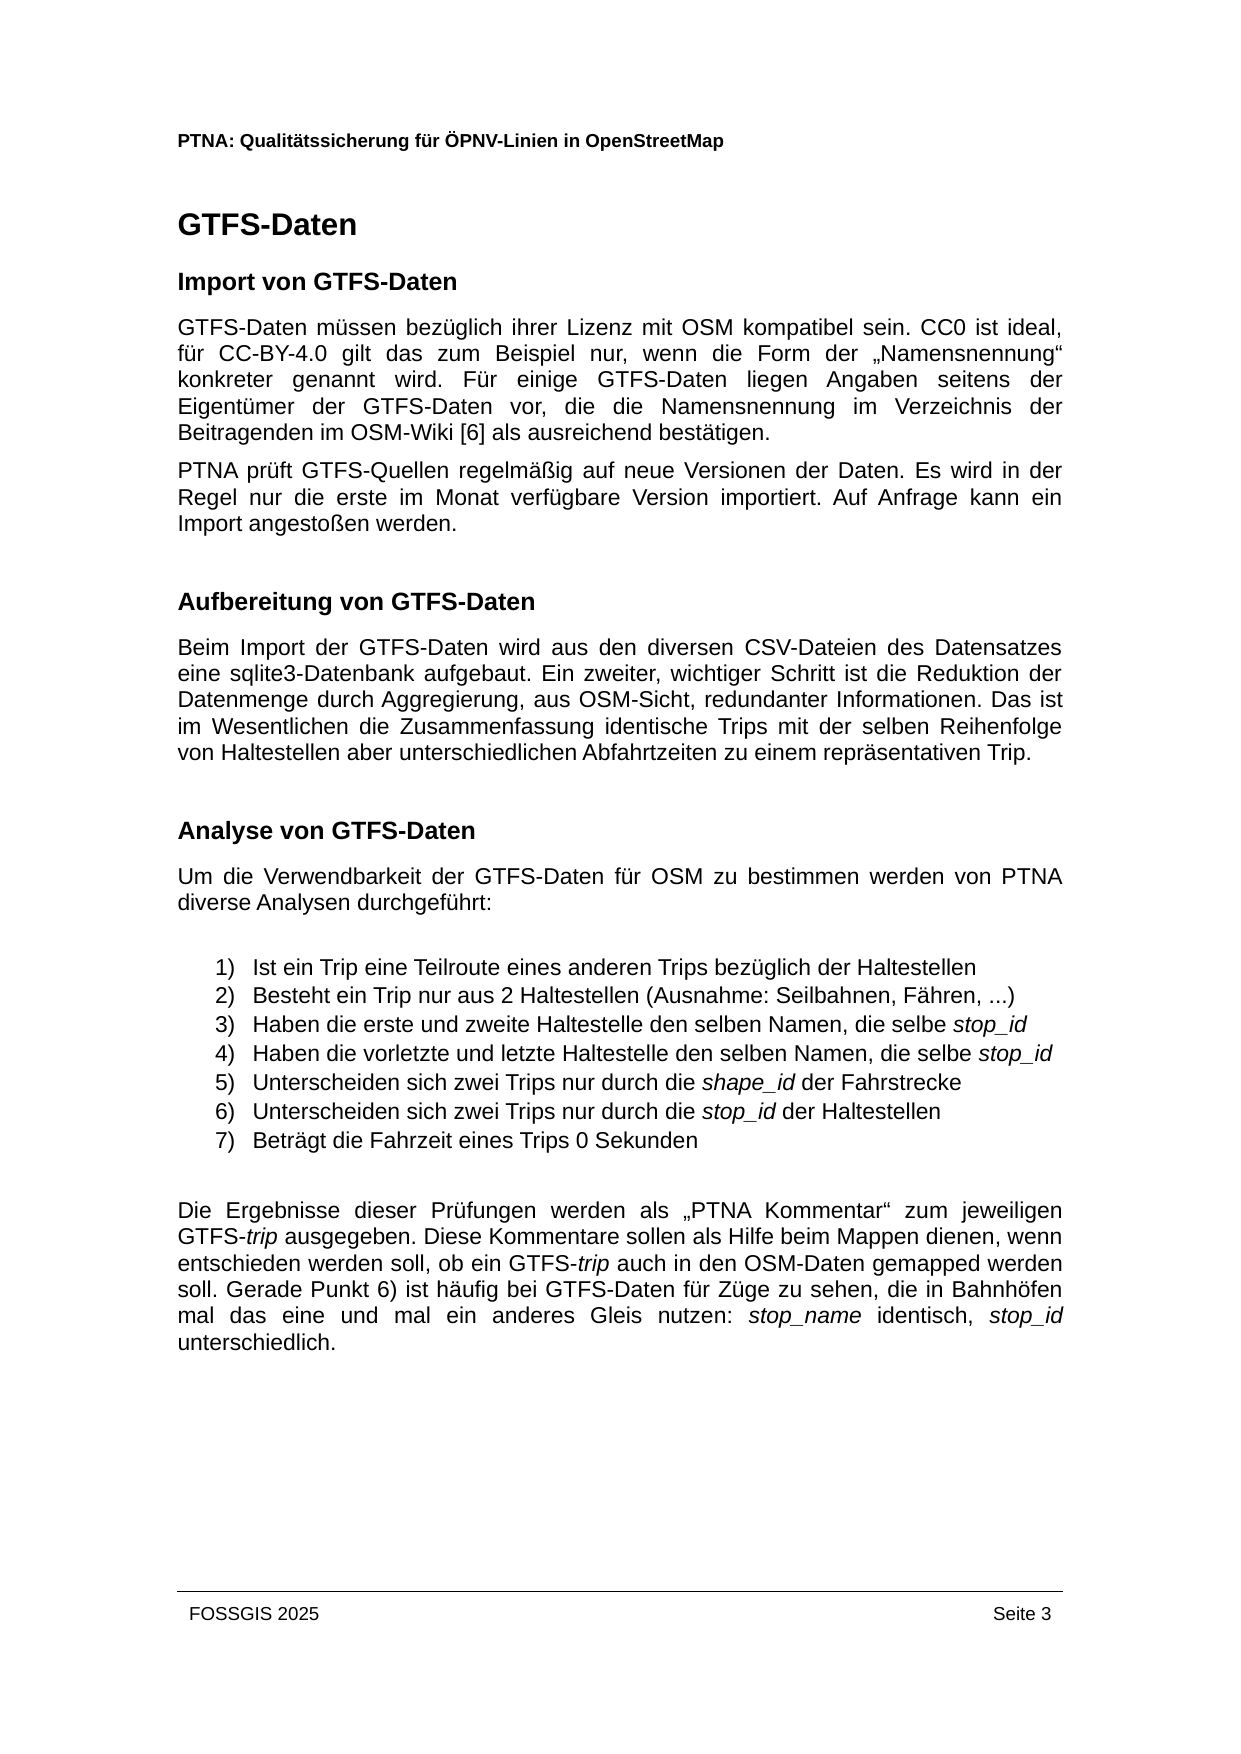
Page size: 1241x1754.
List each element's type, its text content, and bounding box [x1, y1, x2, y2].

list Beträgt die Fahrzeit eines Trips 0 Sekunden [215, 1127, 1063, 1154]
subtitle Analyse von GTFS-Daten [177, 816, 1063, 845]
text PTNA prüft GTFS-Quellen regelmäßig auf neue Versionen der Daten. Es wird in der Regel nur die erste im Monat verfügbare Version importiert. Auf Anfrage kann ein Import angestoßen werden. [177, 457, 1063, 536]
subtitle GTFS-Daten [177, 206, 1063, 242]
list Ist ein Trip eine Teilroute eines anderen Trips bezüglich der Haltestellen [215, 953, 1063, 980]
list Besteht ein Trip nur aus 2 Haltestellen (Ausnahme: Seilbahnen, Fähren, ...) [215, 982, 1063, 1009]
text Die Ergebnisse dieser Prüfungen werden als „PTNA Kommentar“ zum jeweiligen GTFS-trip ausgegeben. Diese Kommentare sollen als Hilfe beim Mappen dienen, wenn entschieden werden soll, ob ein GTFS-trip auch in den OSM-Daten gemapped werden soll. Gerade Punkt 6) ist häufig bei GTFS-Daten für Züge zu sehen, die in Bahnhöfen mal das eine und mal ein anderes Gleis nutzen: stop_name identisch, stop_id unterschiedlich. [177, 1197, 1063, 1355]
text GTFS-Daten müssen bezüglich ihrer Lizenz mit OSM kompatibel sein. CC0 ist ideal, für CC-BY-4.0 gilt das zum Beispiel nur, wenn die Form der „Namensnennung“ konkreter genannt wird. Für einige GTFS-Daten liegen Angaben seitens der Eigentümer der GTFS-Daten vor, die die Namensnennung im Verzeichnis der Beitragenden im OSM-Wiki [6] als ausreichend bestätigen. [177, 313, 1063, 445]
list Haben die vorletzte und letzte Haltestelle den selben Namen, die selbe stop_id [215, 1040, 1063, 1067]
list Haben die erste und zweite Haltestelle den selben Namen, die selbe stop_id [215, 1011, 1063, 1038]
list Unterscheiden sich zwei Trips nur durch die shape_id der Fahrstrecke [215, 1069, 1063, 1096]
text Um die Verwendbarkeit der GTFS-Daten für OSM zu bestimmen werden von PTNA diverse Analysen durchgeführt: [177, 863, 1063, 915]
subtitle Import von GTFS-Daten [177, 267, 1063, 296]
text Beim Import der GTFS-Daten wird aus den diversen CSV-Dateien des Datensatzes eine sqlite3-Datenbank aufgebaut. Ein zweiter, wichtiger Schritt ist die Reduktion der Datenmenge durch Aggregierung, aus OSM-Sicht, redundanter Informationen. Das ist im Wesentlichen die Zusammenfassung identische Trips mit der selben Reihenfolge von Haltestellen aber unterschiedlichen Abfahrtzeiten zu einem repräsentativen Trip. [177, 633, 1063, 765]
list Unterscheiden sich zwei Trips nur durch die stop_id der Haltestellen [215, 1098, 1063, 1125]
subtitle Aufbereitung von GTFS-Daten [177, 587, 1063, 616]
